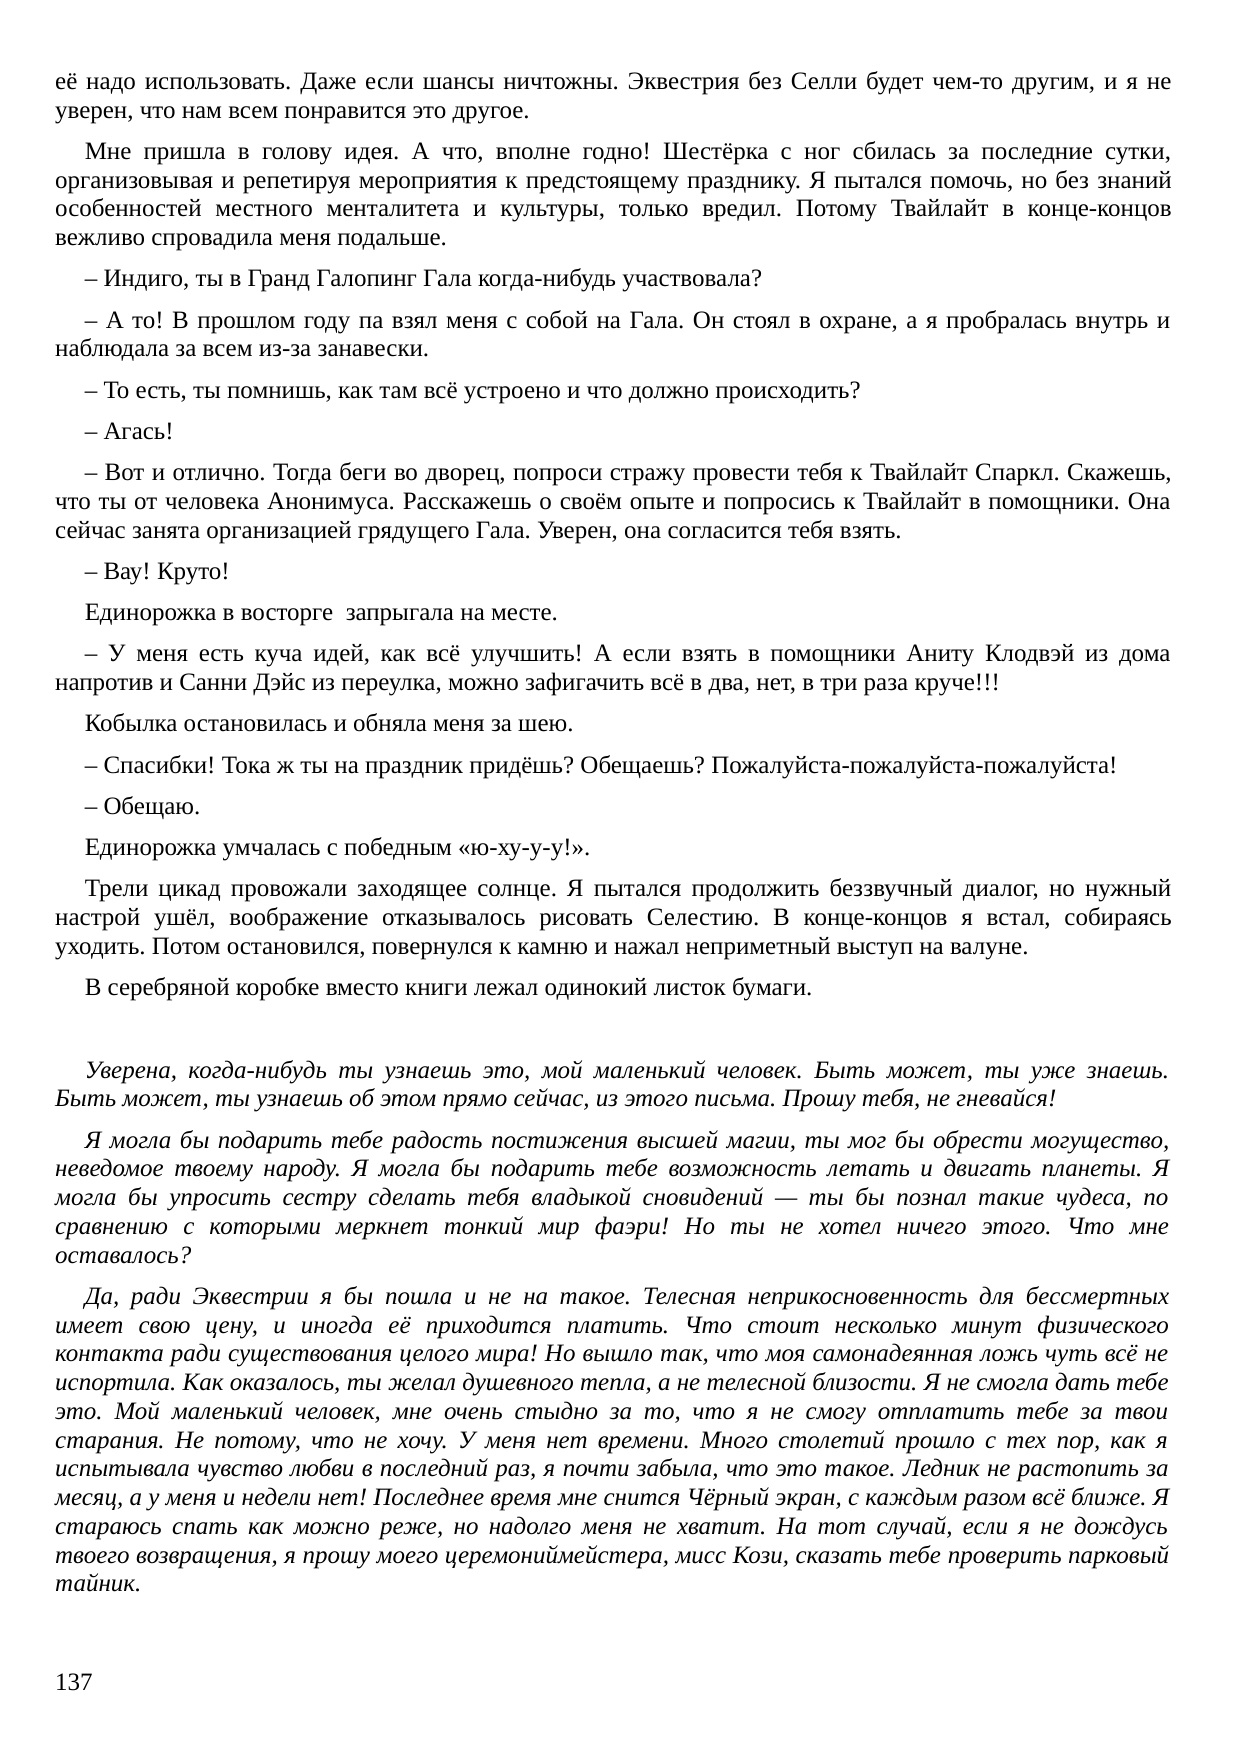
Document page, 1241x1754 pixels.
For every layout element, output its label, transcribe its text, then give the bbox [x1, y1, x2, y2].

text – То есть, ты помнишь, как там всё устроено и что должно происходить? [55, 375, 1173, 403]
text Трели цикад провожали заходящее солнце. Я пытался продолжить беззвучный диалог, но нужный настрой ушёл, воображение отказывалось рисовать Селестию. В конце-концов я встал, собираясь уходить. Потом остановился, повернулся к камню и нажал неприметный выступ на валуне. [55, 873, 1173, 960]
text – Агась! [55, 416, 1173, 445]
text – Обещаю. [55, 791, 1173, 820]
text – Индиго, ты в Гранд Галопинг Гала когда-нибудь участвовала? [55, 263, 1173, 292]
text – Вау! Круто! [55, 556, 1173, 585]
text – А то! В прошлом году па взял меня с собой на Гала. Он стоял в охране, а я пробралась внутрь и наблюдала за всем из-за занавески. [55, 305, 1173, 362]
text Мне пришла в голову идея. А что, вполне годно! Шестёрка с ног сбилась за последние сутки, организовывая и репетируя мероприятия к предстоящему празднику. Я пытался помочь, но без знаний особенностей местного менталитета и культуры, только вредил. Потому Твайлайт в конце-концов вежливо спровадила меня подальше. [55, 136, 1173, 251]
text – Вот и отлично. Тогда беги во дворец, попроси стражу провести тебя к Твайлайт Спаркл. Скажешь, что ты от человека Анонимуса. Расскажешь о своём опыте и попросись к Твайлайт в помощники. Она сейчас занята организацией грядущего Гала. Уверен, она согласится тебя взять. [55, 457, 1173, 543]
text Уверена, когда-нибудь ты узнаешь это, мой маленький человек. Быть может, ты уже знаешь. Быть может, ты узнаешь об этом прямо сейчас, из этого письма. Прошу тебя, не гневайся! [55, 1055, 1173, 1112]
text – Спасибки! Тока ж ты на праздник придёшь? Обещаешь? Пожалуйста-пожалуйста-пожалуйста! [55, 750, 1173, 778]
text – У меня есть куча идей, как всё улучшить! А если взять в помощники Аниту Клодвэй из дома напротив и Санни Дэйс из переулка, можно зафигачить всё в два, нет, в три раза круче!!! [55, 638, 1173, 696]
text Единорожка умчалась с победным «ю-ху-у-у!». [55, 832, 1173, 861]
text Единорожка в восторге запрыгала на месте. [55, 597, 1173, 626]
text Кобылка остановилась и обняла меня за шею. [55, 708, 1173, 737]
text Да, ради Эквестрии я бы пошла и не на такое. Телесная неприкосновенность для бессмертных имеет свою цену, и иногда её приходится платить. Что стоит несколько минут физического контакта ради существования целого мира! Но вышло так, что моя самонадеянная ложь чуть всё не испортила. Как оказалось, ты желал душевного тепла, а не телесной близости. Я не смогла дать тебе это. Мой маленький человек, мне очень стыдно за то, что я не смогу отплатить тебе за твои старания. Не потому, что не хочу. У меня нет времени. Много столетий прошло с тех пор, как я испытывала чувство любви в последний раз, я почти забыла, что это такое. Ледник не растопить за месяц, а у меня и недели нет! Последнее время мне снится Чёрный экран, с каждым разом всё ближе. Я стараюсь спать как можно реже, но надолго меня не хватит. На тот случай, если я не дождусь твоего возвращения, я прошу моего церемониймейстера, мисс Кози, сказать тебе проверить парковый тайник. [55, 1281, 1173, 1597]
text Я могла бы подарить тебе радость постижения высшей магии, ты мог бы обрести могущество, неведомое твоему народу. Я могла бы подарить тебе возможность летать и двигать планеты. Я могла бы упросить сестру сделать тебя владыкой сновидений — ты бы познал такие чудеса, по сравнению с которыми меркнет тонкий мир фаэри! Но ты не хотел ничего этого. Что мне оставалось? [55, 1125, 1173, 1268]
text её надо использовать. Даже если шансы ничтожны. Эквестрия без Селли будет чем-то другим, и я не уверен, что нам всем понравится это другое. [55, 66, 1173, 123]
text В серебряной коробке вместо книги лежал одинокий листок бумаги. [55, 972, 1173, 1001]
